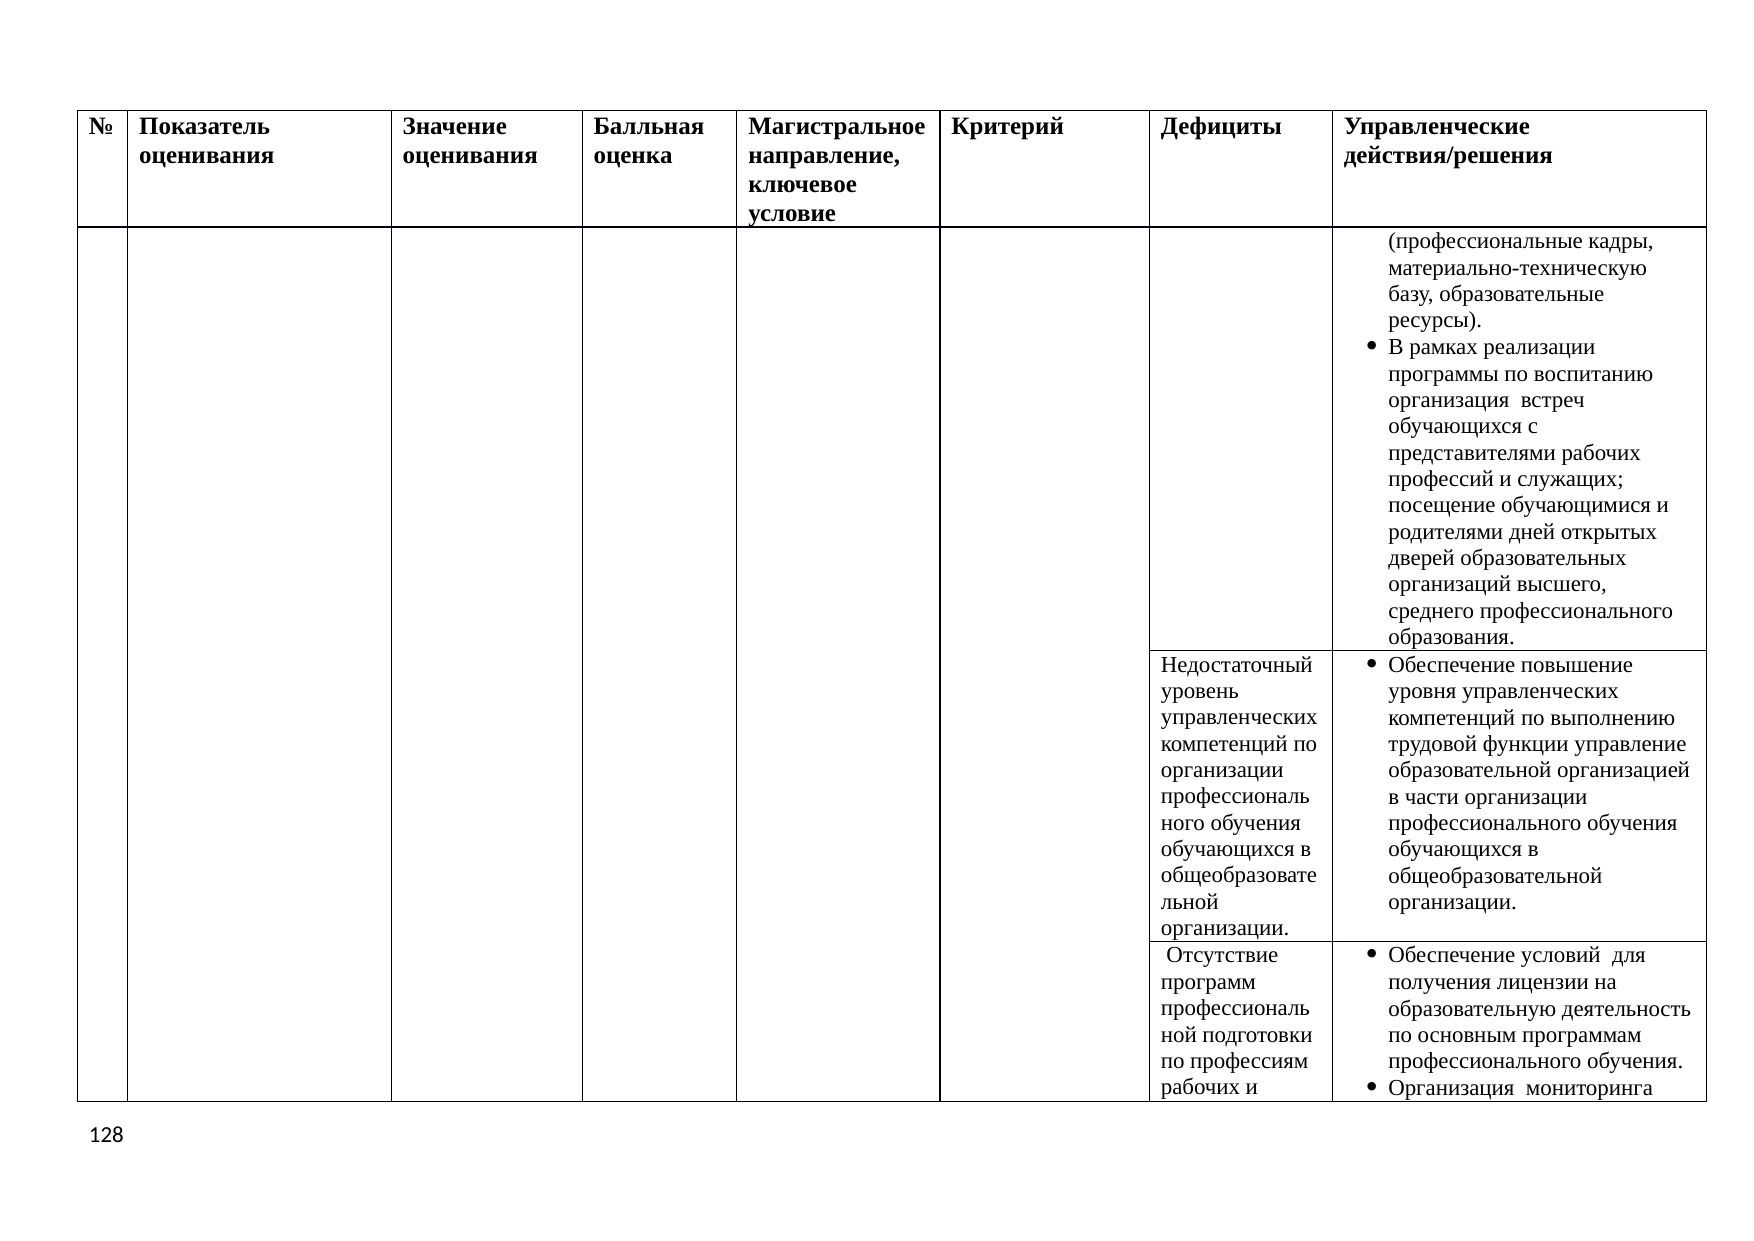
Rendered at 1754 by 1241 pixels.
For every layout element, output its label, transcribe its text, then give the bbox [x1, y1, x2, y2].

table_header Критерий [941, 111, 1149, 226]
table_header № [78, 111, 127, 226]
table_header Магистральное направление, ключевое условие [737, 111, 939, 226]
table_cell [1150, 228, 1332, 649]
table_cell Обеспечение условий для получения лицензии на образовательную деятельность по основным программам профессионального обучения. Организация мониторинга [1333, 942, 1706, 1101]
table_cell Отсутствие программ профессиональной подготовки по профессиям рабочих и [1150, 942, 1332, 1101]
table_cell [128, 228, 391, 1101]
table_cell [737, 228, 939, 1101]
table_cell [78, 228, 127, 1101]
table_cell [583, 228, 736, 1101]
table_cell [941, 228, 1149, 1101]
table_cell (профессиональные кадры, материально-техническую базу, образовательные ресурсы). В рамках реализации программы по воспитанию организация встреч обучающихся с представителями рабочих профессий и служащих; посещение обучающимися и родителями дней открытых дверей образовательных организаций высшего, среднего профессионального образования. [1333, 228, 1706, 649]
table_cell Недостаточный уровень управленческих компетенций по организации профессионального обучения обучающихся в общеобразовательной организации. [1150, 651, 1332, 941]
table_cell Обеспечение повышение уровня управленческих компетенций по выполнению трудовой функции управление образовательной организацией в части организации профессионального обучения обучающихся в общеобразовательной организации. [1333, 651, 1706, 941]
table_header Управленческие действия/решения [1333, 111, 1706, 226]
table_header Балльная оценка [583, 111, 736, 226]
table_header Дефициты [1150, 111, 1332, 226]
table_cell [392, 228, 582, 1101]
table_header Показатель оценивания [128, 111, 391, 226]
table_header Значение оценивания [392, 111, 582, 226]
